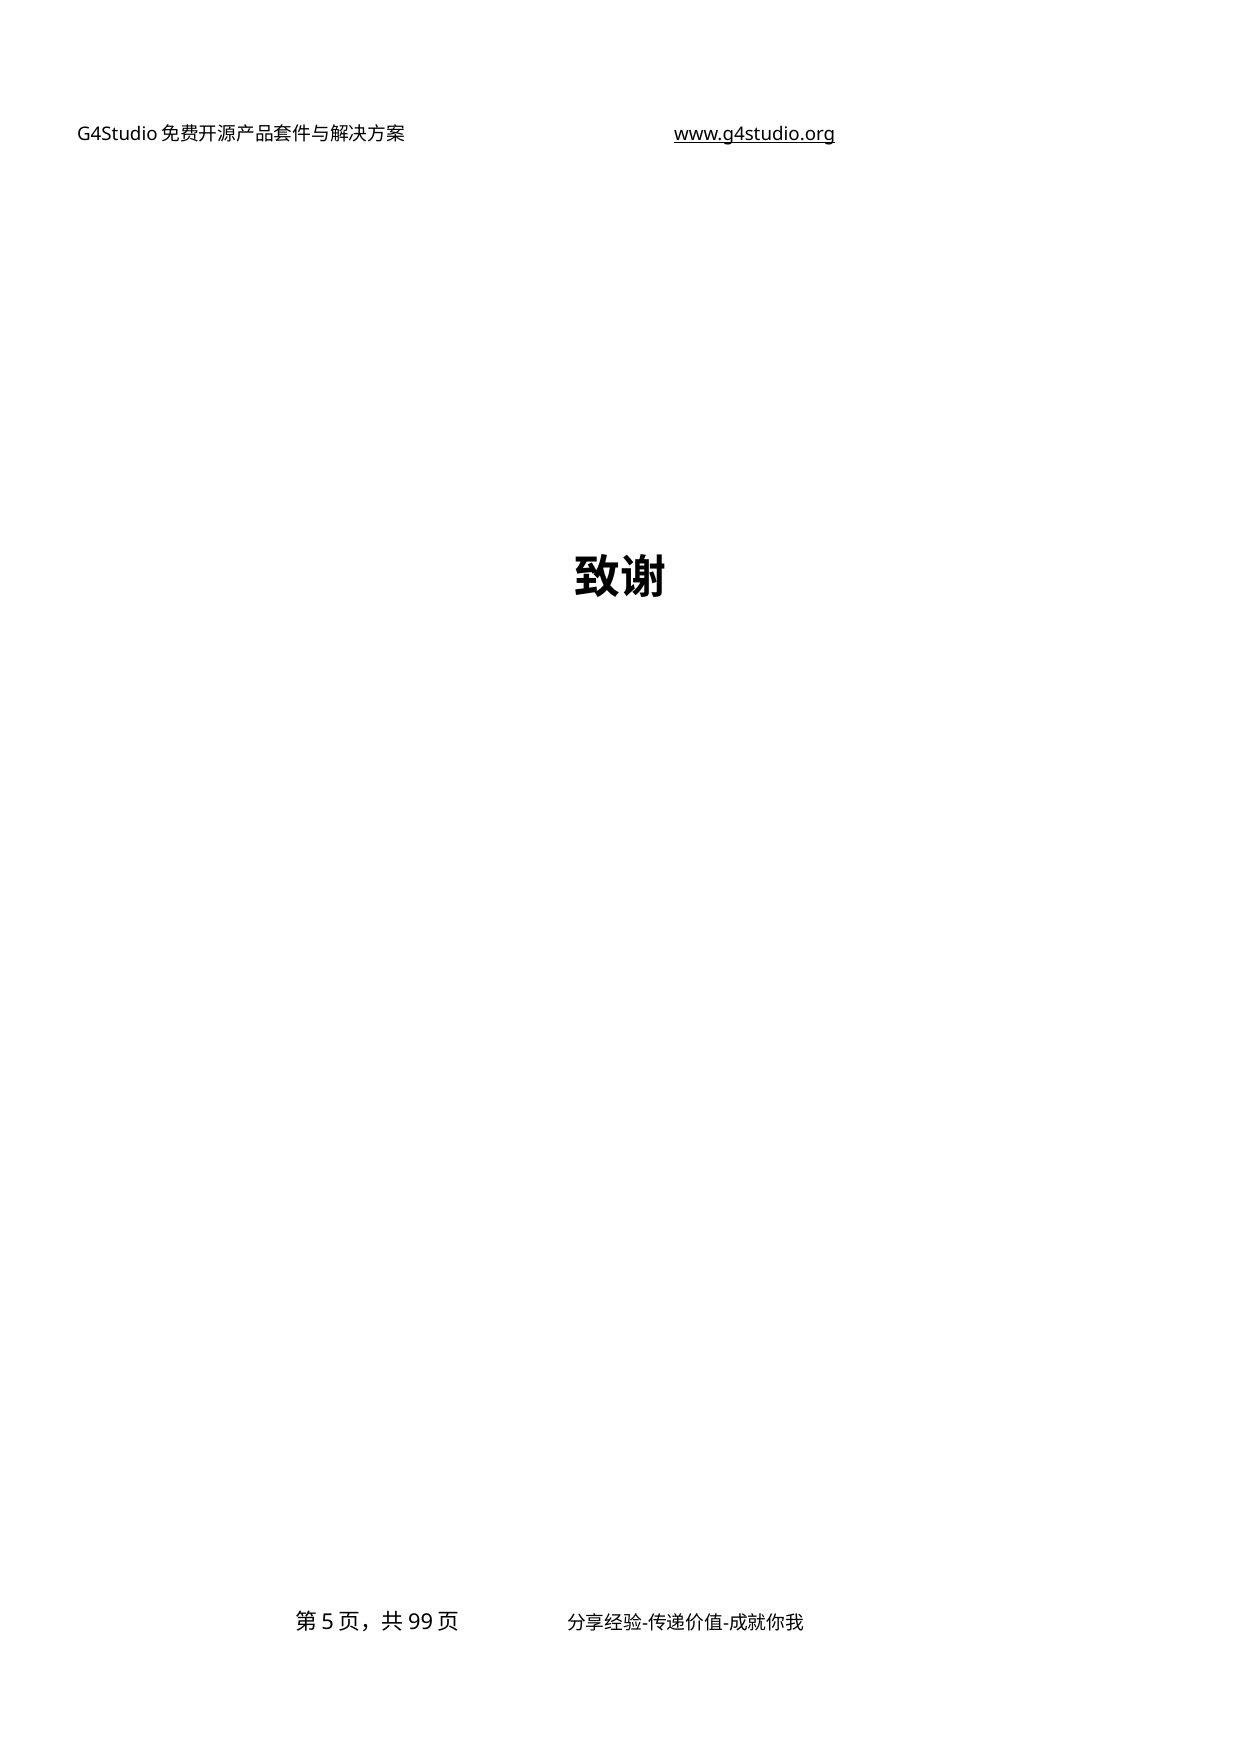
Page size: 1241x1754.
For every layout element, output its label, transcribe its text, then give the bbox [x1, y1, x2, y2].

subtitle 致谢 [77, 540, 1163, 607]
